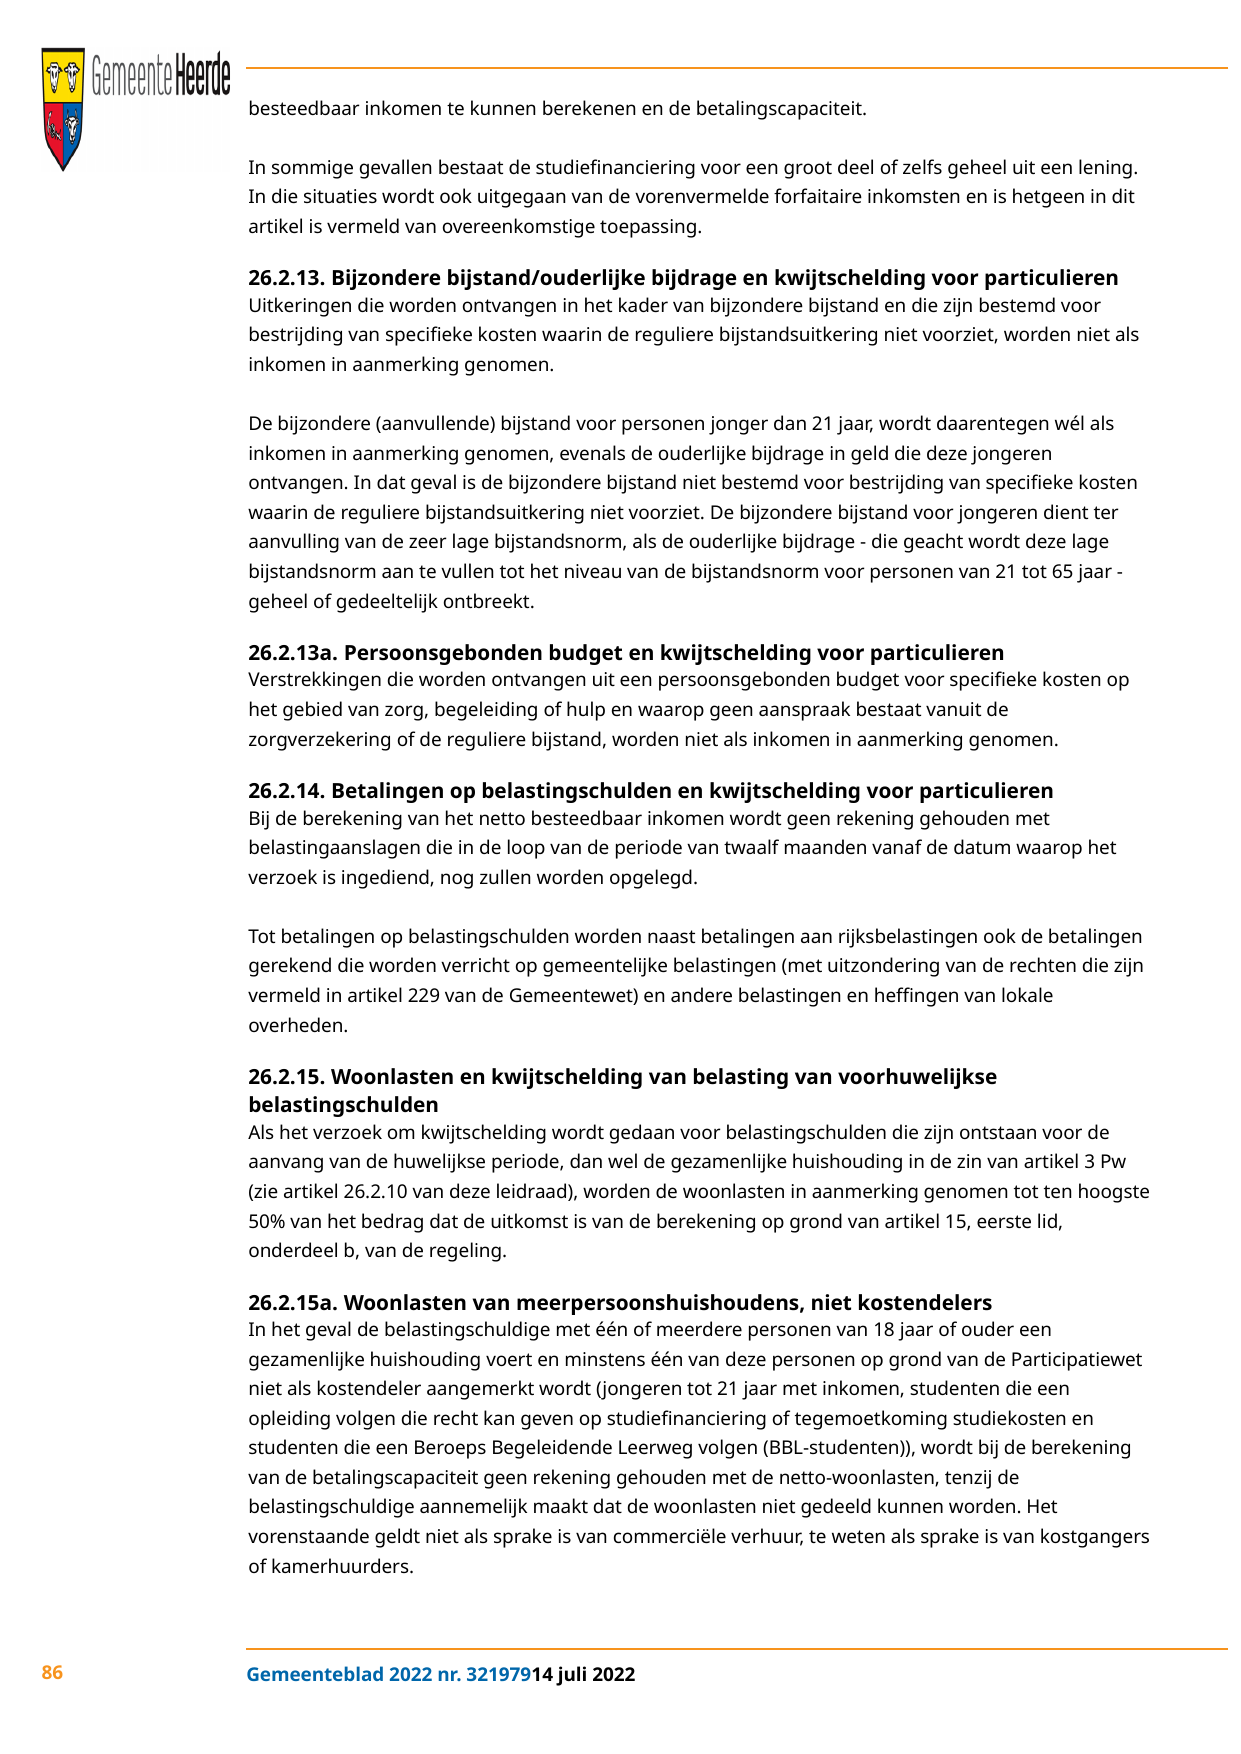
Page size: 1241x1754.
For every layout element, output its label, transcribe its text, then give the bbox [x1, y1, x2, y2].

text 26.2.15a. Woonlasten van meerpersoonshuishoudens, niet kostendelers [248, 1288, 1152, 1316]
text Als het verzoek om kwijtschelding wordt gedaan voor belastingschulden die zijn ontstaan voor de aanvang van de huwelijkse periode, dan wel de gezamenlijke huishouding in de zin van artikel 3 Pw (zie artikel 26.2.10 van deze leidraad), worden de woonlasten in aanmerking genomen tot ten hoogste 50% van het bedrag dat de uitkomst is van de berekening op grond van artikel 15, eerste lid, onderdeel b, van de regeling. [248, 1119, 1152, 1263]
text De bijzondere (aanvullende) bijstand voor personen jonger dan 21 jaar, wordt daarentegen wél als inkomen in aanmerking genomen, evenals de ouderlijke bijdrage in geld die deze jongeren ontvangen. In dat geval is de bijzondere bijstand niet bestemd voor bestrijding van specifieke kosten waarin de reguliere bijstandsuitkering niet voorziet. De bijzondere bijstand voor jongeren dient ter aanvulling van de zeer lage bijstandsnorm, als de ouderlijke bijdrage - die geacht wordt deze lage bijstandsnorm aan te vullen tot het niveau van de bijstandsnorm voor personen van 21 tot 65 jaar - geheel of gedeeltelijk ontbreekt. [248, 410, 1152, 613]
text 26.2.13a. Persoonsgebonden budget en kwijtschelding voor particulieren [248, 638, 1152, 667]
text 26.2.14. Betalingen op belastingschulden en kwijtschelding voor particulieren [248, 776, 1152, 805]
text Tot betalingen op belastingschulden worden naast betalingen aan rijksbelastingen ook de betalingen gerekend die worden verricht op gemeentelijke belastingen (met uitzondering van de rechten die zijn vermeld in artikel 229 van de Gemeentewet) en andere belastingen en heffingen van lokale overheden. [248, 923, 1152, 1037]
text In sommige gevallen bestaat de studiefinanciering voor een groot deel of zelfs geheel uit een lening. In die situaties wordt ook uitgegaan van de vorenvermelde forfaitaire inkomsten en is hetgeen in dit artikel is vermeld van overeenkomstige toepassing. [248, 154, 1152, 239]
text Verstrekkingen die worden ontvangen uit een persoonsgebonden budget voor specifieke kosten op het gebied van zorg, begeleiding of hulp en waarop geen aanspraak bestaat vanuit de zorgverzekering of de reguliere bijstand, worden niet als inkomen in aanmerking genomen. [248, 667, 1152, 752]
text In het geval de belastingschuldige met één of meerdere personen van 18 jaar of ouder een gezamenlijke huishouding voert en minstens één van deze personen op grond van de Participatiewet niet als kostendeler aangemerkt wordt (jongeren tot 21 jaar met inkomen, studenten die een opleiding volgen die recht kan geven op studiefinanciering of tegemoetkoming studiekosten en studenten die een Beroeps Begeleidende Leerweg volgen (BBL-studenten)), wordt bij de berekening van de betalingscapaciteit geen rekening gehouden met de netto-woonlasten, tenzij de belastingschuldige aannemelijk maakt dat de woonlasten niet gedeeld kunnen worden. Het vorenstaande geldt niet als sprake is van commerciële verhuur, te weten als sprake is van kostgangers of kamerhuurders. [248, 1316, 1152, 1579]
picture [41, 47, 231, 172]
text Uitkeringen die worden ontvangen in het kader van bijzondere bijstand en die zijn bestemd voor bestrijding van specifieke kosten waarin de reguliere bijstandsuitkering niet voorziet, worden niet als inkomen in aanmerking genomen. [248, 292, 1152, 377]
text 26.2.15. Woonlasten en kwijtschelding van belasting van voorhuwelijkse belastingschulden [248, 1062, 1152, 1119]
text besteedbaar inkomen te kunnen berekenen en de betalingscapaciteit. [248, 95, 1152, 121]
text Bij de berekening van het netto besteedbaar inkomen wordt geen rekening gehouden met belastingaanslagen die in de loop van de periode van twaalf maanden vanaf de datum waarop het verzoek is ingediend, nog zullen worden opgelegd. [248, 805, 1152, 889]
text 26.2.13. Bijzondere bijstand/ouderlijke bijdrage en kwijtschelding voor particulieren [248, 263, 1152, 292]
